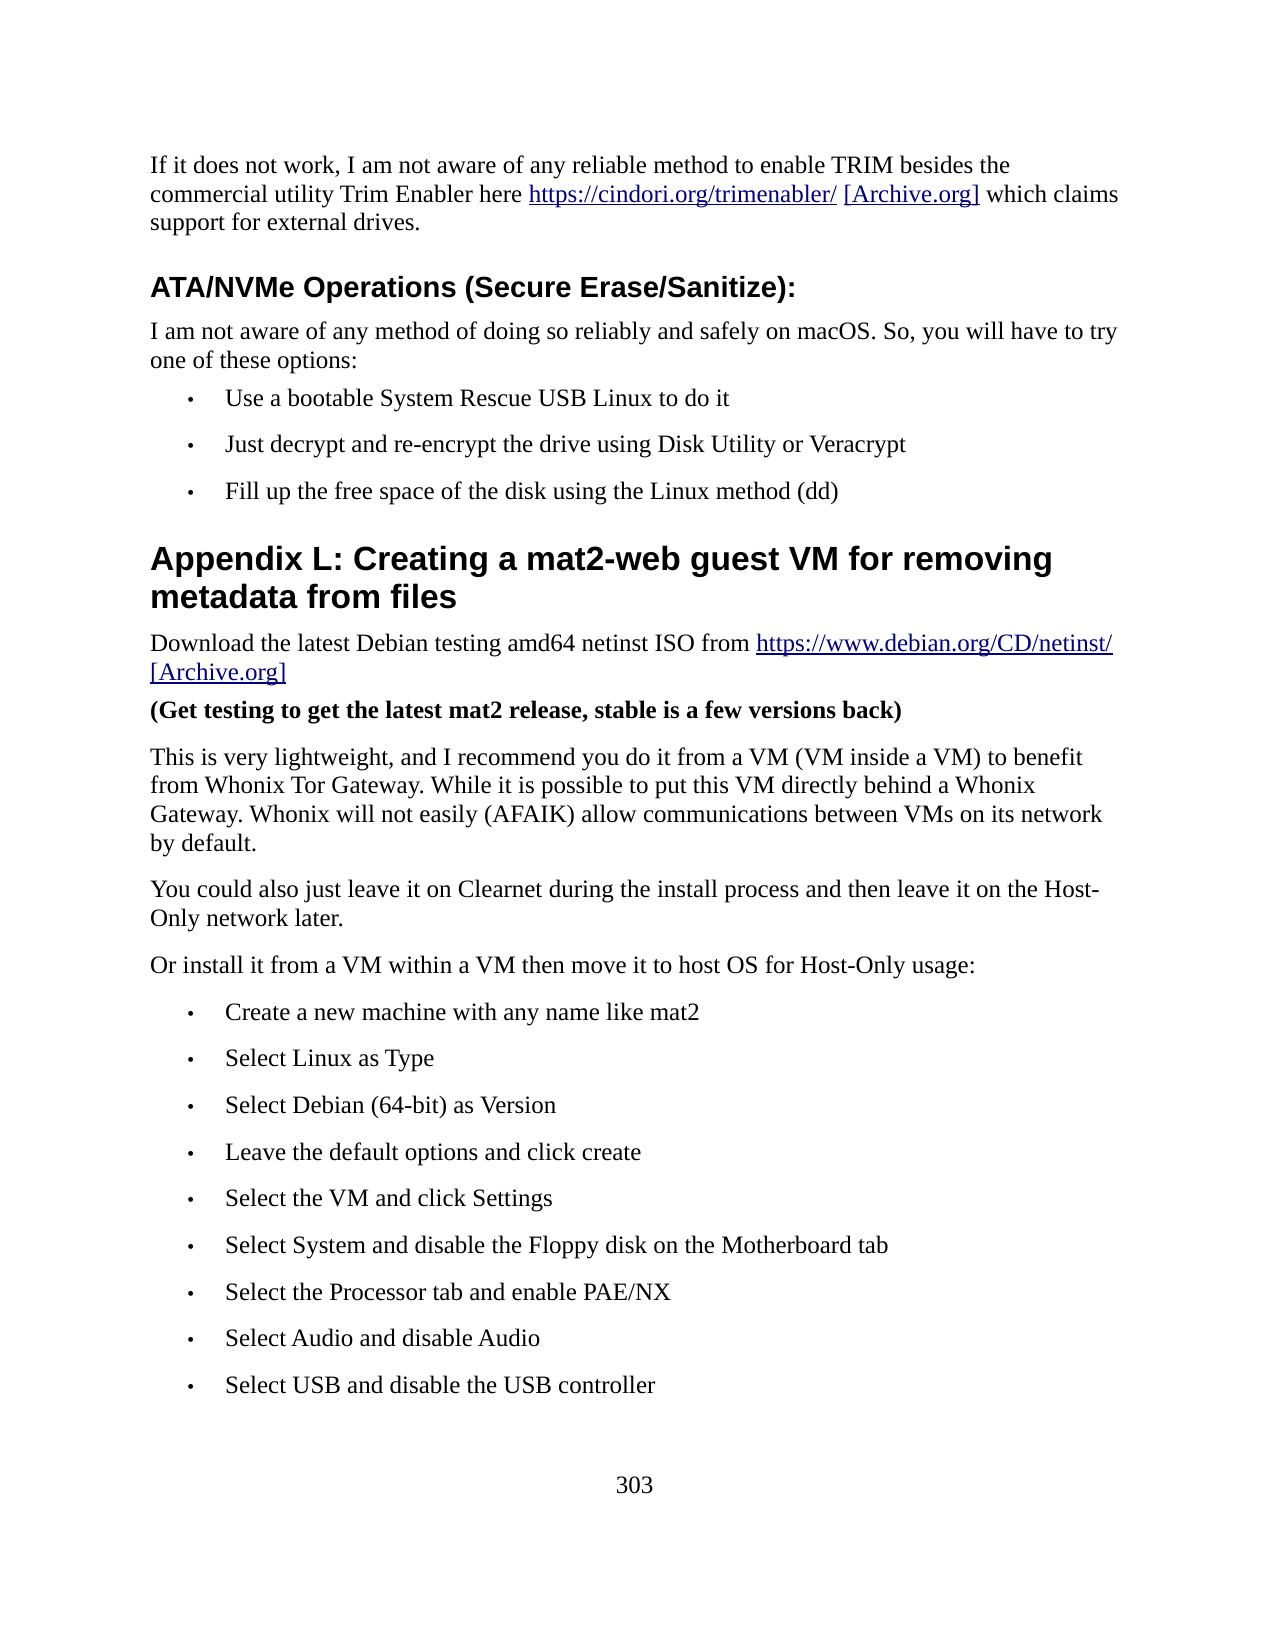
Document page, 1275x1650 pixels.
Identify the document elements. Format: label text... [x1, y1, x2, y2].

list Select the Processor tab and enable PAE/NX [187, 1277, 1125, 1305]
list Select Debian (64-bit) as Version [187, 1090, 1125, 1119]
subtitle Appendix L: Creating a mat2-web guest VM for removing metadata from files [150, 539, 1125, 616]
list Create a new machine with any name like mat2 [187, 997, 1125, 1025]
text If it does not work, I am not aware of any reliable method to enable TRIM besides the commercial utility Trim Enabler here https://cindori.org/trimenabler/ [Archive.org] which claims support for external drives. [150, 150, 1125, 236]
list Use a bootable System Rescue USB Linux to do it [187, 383, 1125, 411]
list Select System and disable the Floppy disk on the Motherboard tab [187, 1230, 1125, 1259]
list Fill up the free space of the disk using the Linux method (dd) [187, 476, 1125, 505]
list Select the VM and click Settings [187, 1183, 1125, 1212]
text I am not aware of any method of doing so reliably and safely on macOS. So, you will have to try one of these options: [150, 316, 1125, 374]
subtitle ATA/NVMe Operations (Secure Erase/Sanitize): [150, 270, 1125, 304]
list Select USB and disable the USB controller [187, 1370, 1125, 1399]
text Or install it from a VM within a VM then move it to host OS for Host-Only usage: [150, 950, 1125, 979]
text You could also just leave it on Clearnet during the install process and then leave it on the Host-Only network later. [150, 874, 1125, 932]
text This is very lightweight, and I recommend you do it from a VM (VM inside a VM) to benefit from Whonix Tor Gateway. While it is possible to put this VM directly behind a Whonix Gateway. Whonix will not easily (AFAIK) allow communications between VMs on its network by default. [150, 742, 1125, 857]
list Select Audio and disable Audio [187, 1323, 1125, 1352]
list Just decrypt and re-encrypt the drive using Disk Utility or Veracrypt [187, 429, 1125, 458]
list Leave the default options and click create [187, 1137, 1125, 1165]
text (Get testing to get the latest mat2 release, stable is a few versions back) [150, 695, 1125, 724]
text Download the latest Debian testing amd64 netinst ISO from https://www.debian.org/CD/netinst/ [Archive.org] [150, 628, 1125, 686]
list Select Linux as Type [187, 1043, 1125, 1072]
